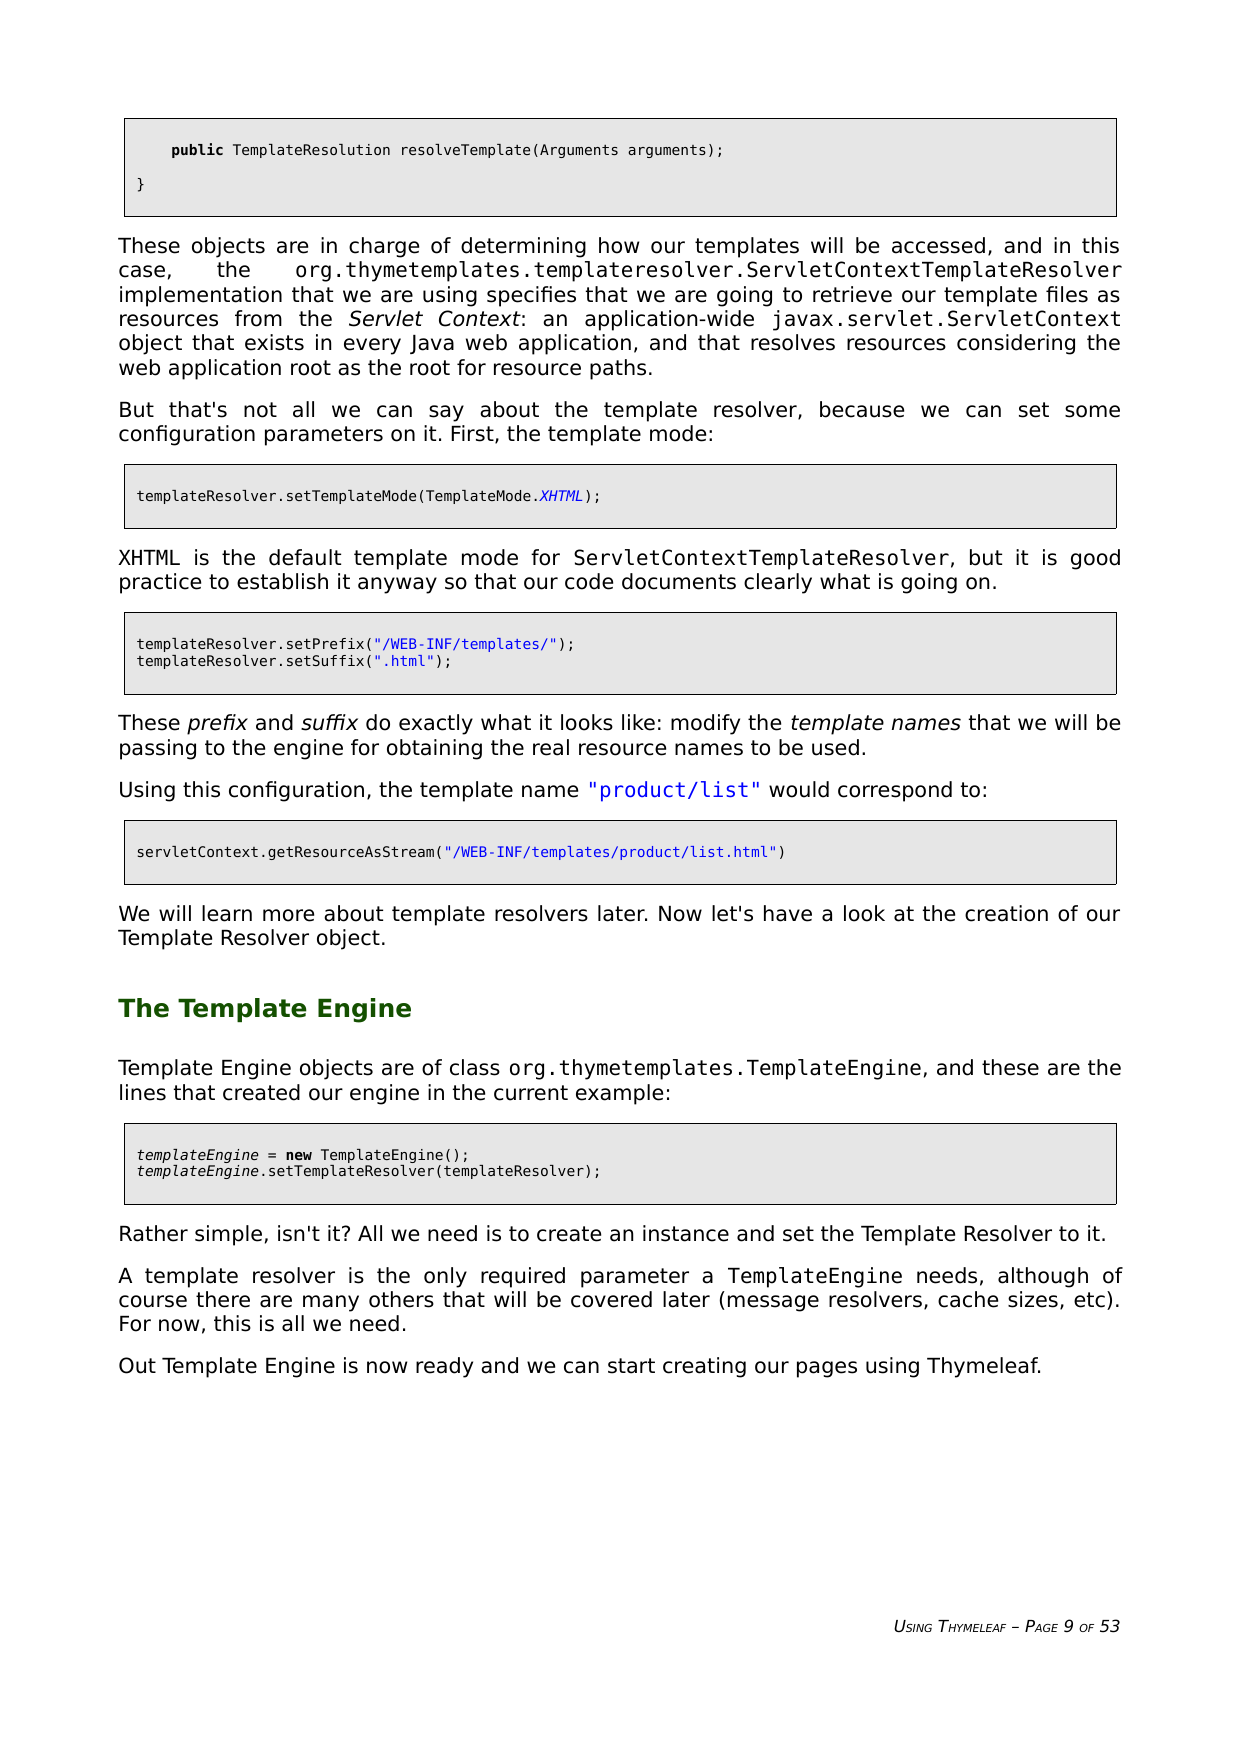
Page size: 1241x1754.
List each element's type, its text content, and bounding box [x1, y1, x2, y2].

text servletContext.getResourceAsStream("/WEB-INF/templates/product/list.html") [125, 821, 1116, 884]
text Rather simple, isn't it? All we need is to create an instance and set the Template Resolver to it. [118, 1222, 1122, 1246]
text But that's not all we can say about the template resolver, because we can set some configuration parameters on it. First, the template mode: [118, 398, 1122, 446]
text We will learn more about template resolvers later. Now let's have a look at the creation of our Template Resolver object. [118, 902, 1122, 950]
text Using this configuration, the template name "product/list" would correspond to: [118, 778, 1122, 802]
text Template Engine objects are of class org.thymetemplates.TemplateEngine, and these are the lines that created our engine in the current example: [118, 1056, 1122, 1105]
text A template resolver is the only required parameter a TemplateEngine needs, although of course there are many others that will be covered later (message resolvers, cache sizes, etc). For now, this is all we need. [118, 1264, 1122, 1337]
text These prefix and suffix do exactly what it looks like: modify the template names that we will be passing to the engine for obtaining the real resource names to be used. [118, 711, 1122, 760]
text These objects are in charge of determining how our templates will be accessed, and in this case, the org.thymetemplates.templateresolver.ServletContextTemplateResolver implementation that we are using specifies that we are going to retrieve our template files as resources from the Servlet Context: an application-wide javax.servlet.ServletContext object that exists in every Java web application, and that resolves resources considering the web application root as the root for resource paths. [118, 234, 1122, 380]
text Out Template Engine is now ready and we can start creating our pages using Thymeleaf. [118, 1354, 1122, 1378]
text templateResolver.setPrefix("/WEB-INF/templates/"); templateResolver.setSuffix(".html"); [125, 613, 1116, 694]
text templateEngine = new TemplateEngine(); templateEngine.setTemplateResolver(templateResolver); [125, 1124, 1116, 1204]
text XHTML is the default template mode for ServletContextTemplateResolver, but it is good practice to establish it anyway so that our code documents clearly what is going on. [118, 546, 1122, 594]
text templateResolver.setTemplateMode(TemplateMode.XHTML); [125, 465, 1116, 528]
subtitle The Template Engine [118, 995, 1122, 1024]
text public TemplateResolution resolveTemplate(Arguments arguments); } [125, 119, 1116, 216]
